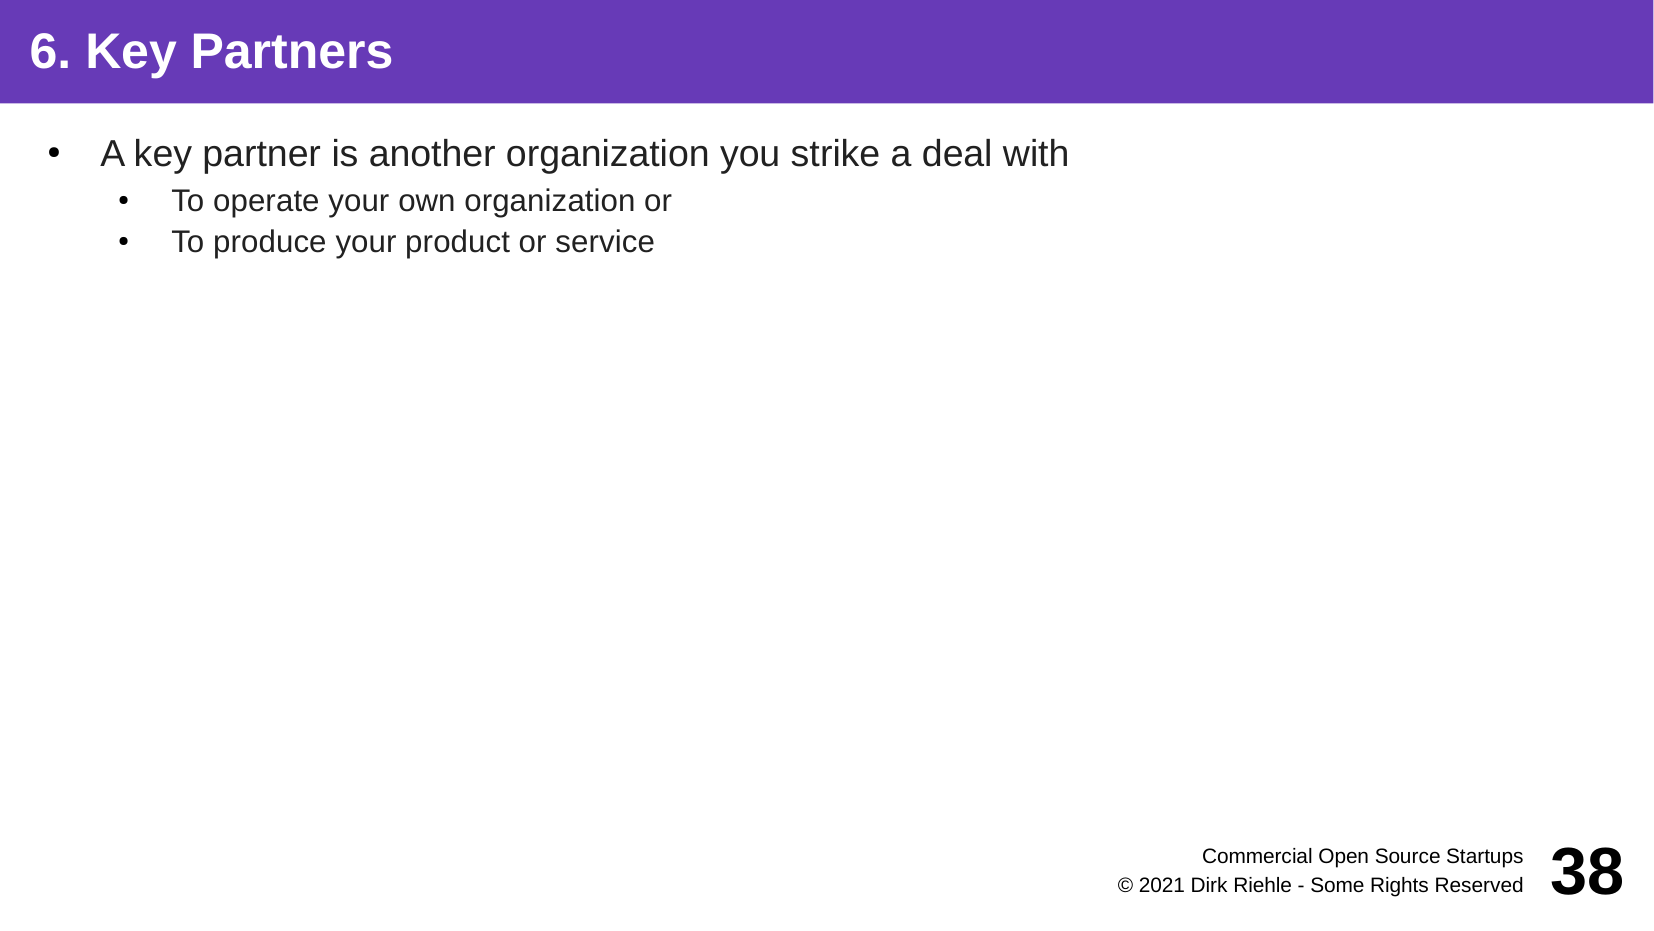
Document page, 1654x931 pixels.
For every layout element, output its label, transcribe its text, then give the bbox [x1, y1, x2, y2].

list A key partner is another organization you strike a deal with To operate your own organization or To produce your product or service [29, 132, 1625, 813]
title 6. Key Partners [0, 0, 1654, 104]
